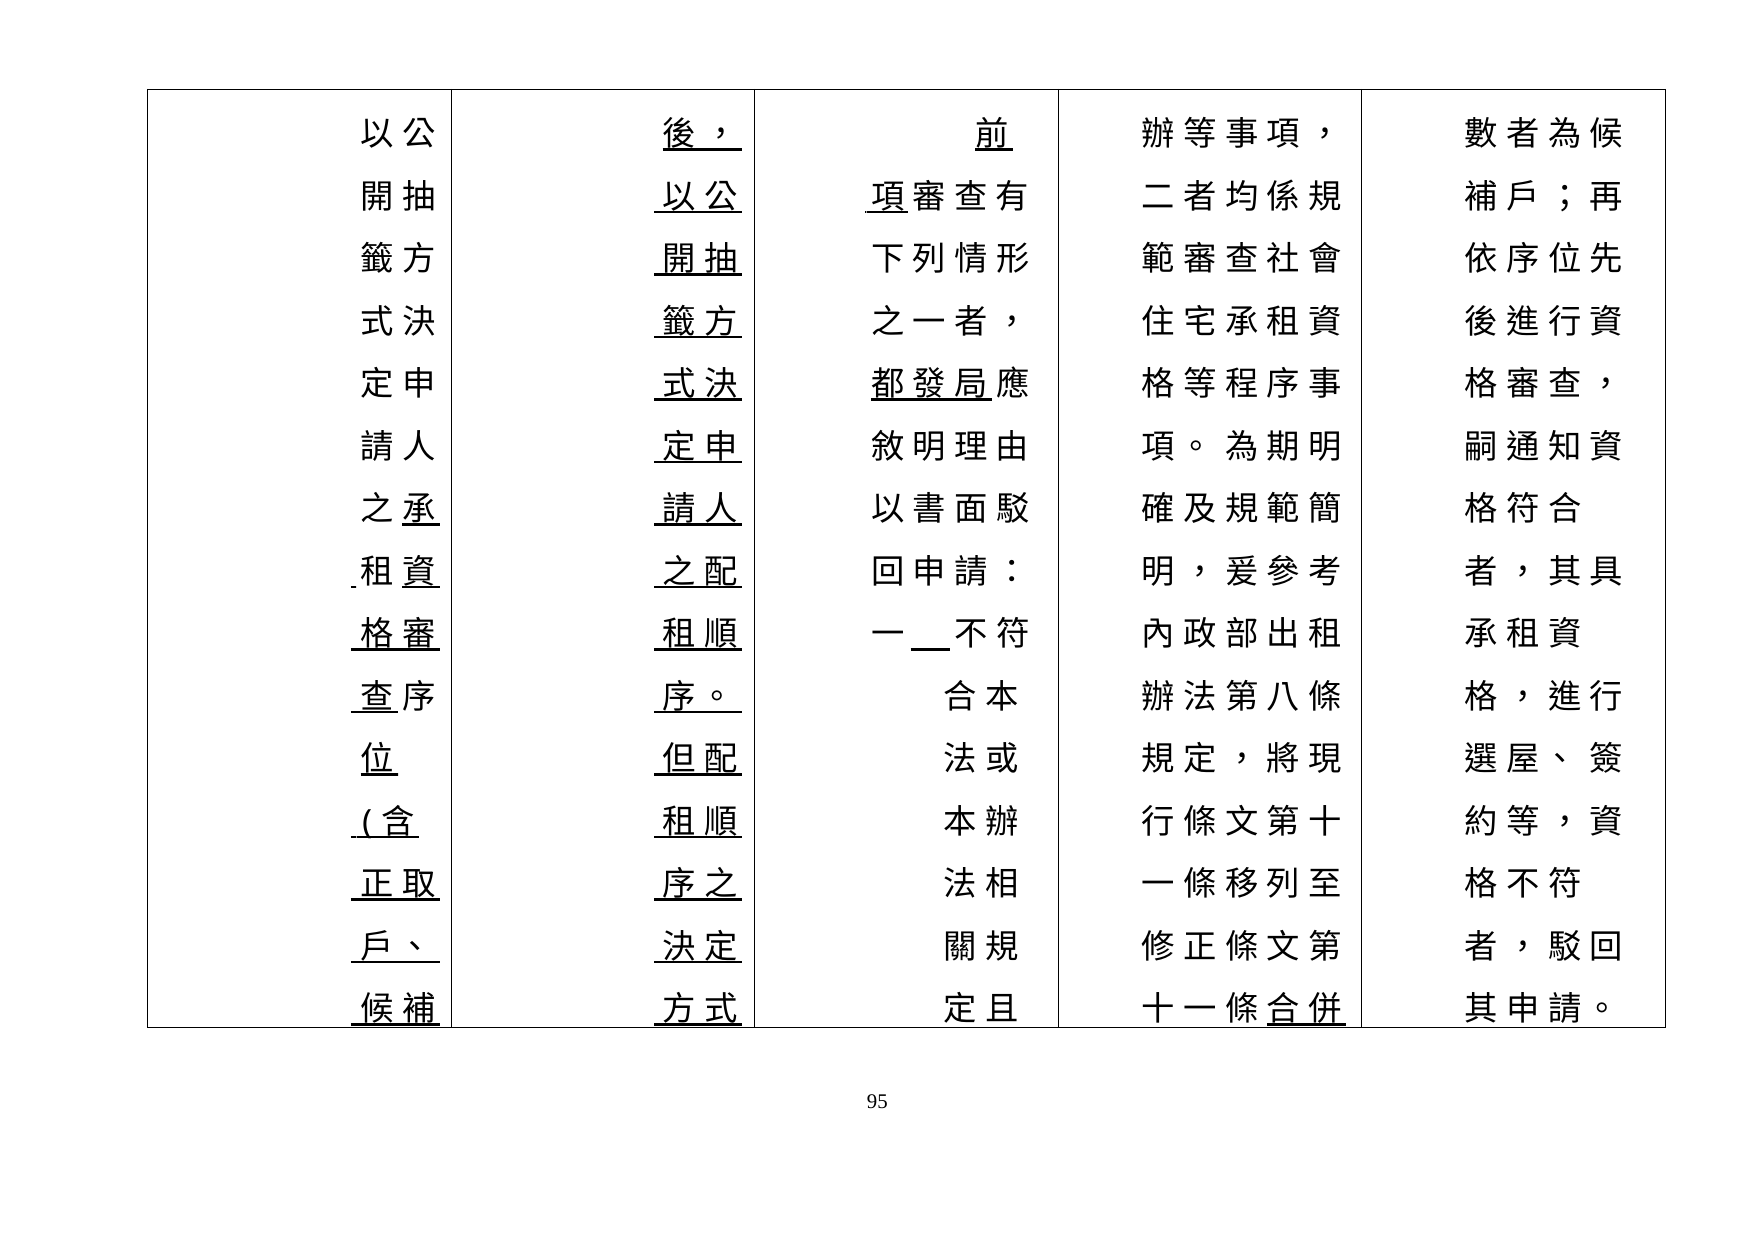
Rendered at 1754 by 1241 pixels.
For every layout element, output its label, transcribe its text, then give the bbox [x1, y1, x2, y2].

table_cell 前項審查有下列情形之一者，都發局應敘明理由以書面駁回申請： 一 不符合本法或本辦法相關規定且 [755, 90, 1058, 1027]
table_cell 辦等事項，二者均係規範審查社會住宅承租資格等程序事項。為期明確及規範簡明，爰參考內政部出租辦法第八條規定，將現行條文第十一條移列至修正條文第十一條合併 [1059, 90, 1361, 1027]
table_cell 以公開抽籤方式決定申請人之承租資格審查序位(含正取戶、候補 [148, 90, 451, 1027]
table_cell 後，以公開抽籤方式決定申請人之配租順序。但配租順序之決定方式 [452, 90, 754, 1027]
table_cell 數者為候補戶；再依序位先後進行資格審查，嗣通知資格符合者，其具承租資格，進行選屋、簽約等，資格不符者，駁回其申請。 [1362, 90, 1665, 1027]
